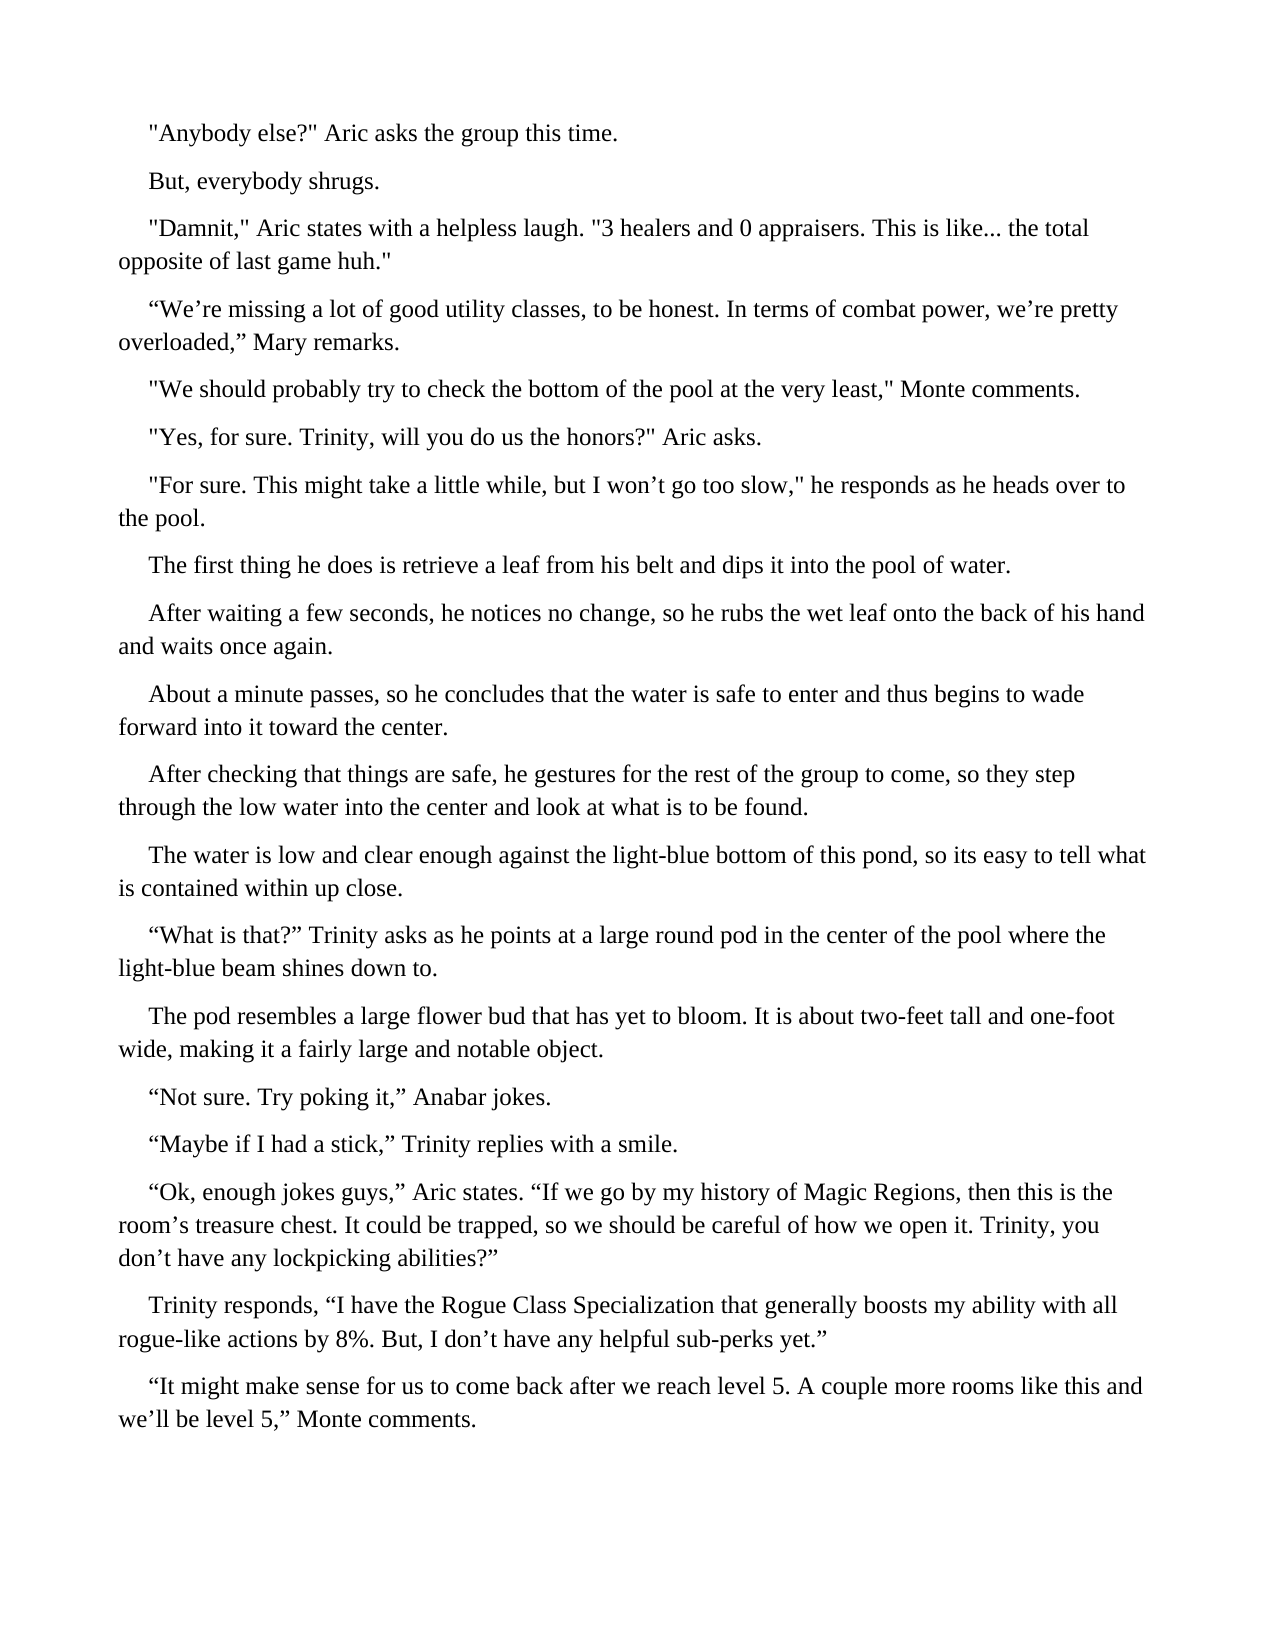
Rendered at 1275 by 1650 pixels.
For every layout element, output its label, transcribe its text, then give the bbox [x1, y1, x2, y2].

text "Yes, for sure. Trinity, will you do us the honors?" Aric asks. [118, 422, 1157, 451]
text The water is low and clear enough against the light-blue bottom of this pond, so its easy to tell what is contained within up close. [118, 840, 1157, 902]
text "Damnit," Aric states with a helpless laugh. "3 healers and 0 appraisers. This is like... the total opposite of last game huh." [118, 213, 1157, 275]
text “Ok, enough jokes guys,” Aric states. “If we go by my history of Magic Regions, then this is the room’s treasure chest. It could be trapped, so we should be careful of how we open it. Trinity, you don’t have any lockpicking abilities?” [118, 1177, 1157, 1272]
text “We’re missing a lot of good utility classes, to be honest. In terms of combat power, we’re pretty overloaded,” Mary remarks. [118, 294, 1157, 356]
text The first thing he does is retrieve a leaf from his belt and dips it into the pool of water. [118, 550, 1157, 579]
text Trinity responds, “I have the Rogue Class Specialization that generally boosts my ability with all rogue-like actions by 8%. But, I don’t have any helpful sub-perks yet.” [118, 1291, 1157, 1352]
text About a minute passes, so he concludes that the water is safe to enter and thus begins to wade forward into it toward the center. [118, 679, 1157, 740]
text After waiting a few seconds, he notices no change, so he rubs the wet leaf onto the back of his hand and waits once again. [118, 598, 1157, 660]
text But, everybody shrugs. [118, 166, 1157, 194]
text After checking that things are safe, he gestures for the rest of the group to come, so they step through the low water into the center and look at what is to be found. [118, 759, 1157, 821]
text "Anybody else?" Aric asks the group this time. [118, 118, 1157, 147]
text “Not sure. Try poking it,” Anabar jokes. [118, 1082, 1157, 1111]
text "For sure. This might take a little while, but I won’t go too slow," he responds as he heads over to the pool. [118, 470, 1157, 532]
text “What is that?” Trinity asks as he points at a large round pod in the center of the pool where the light-blue beam shines down to. [118, 921, 1157, 982]
text “Maybe if I had a stick,” Trinity replies with a smile. [118, 1129, 1157, 1158]
text "We should probably try to check the bottom of the pool at the very least," Monte comments. [118, 374, 1157, 403]
text The pod resembles a large flower bud that has yet to bloom. It is about two-feet tall and one-foot wide, making it a fairly large and notable object. [118, 1001, 1157, 1063]
text “It might make sense for us to come back after we reach level 5. A couple more rooms like this and we’ll be level 5,” Monte comments. [118, 1371, 1157, 1433]
